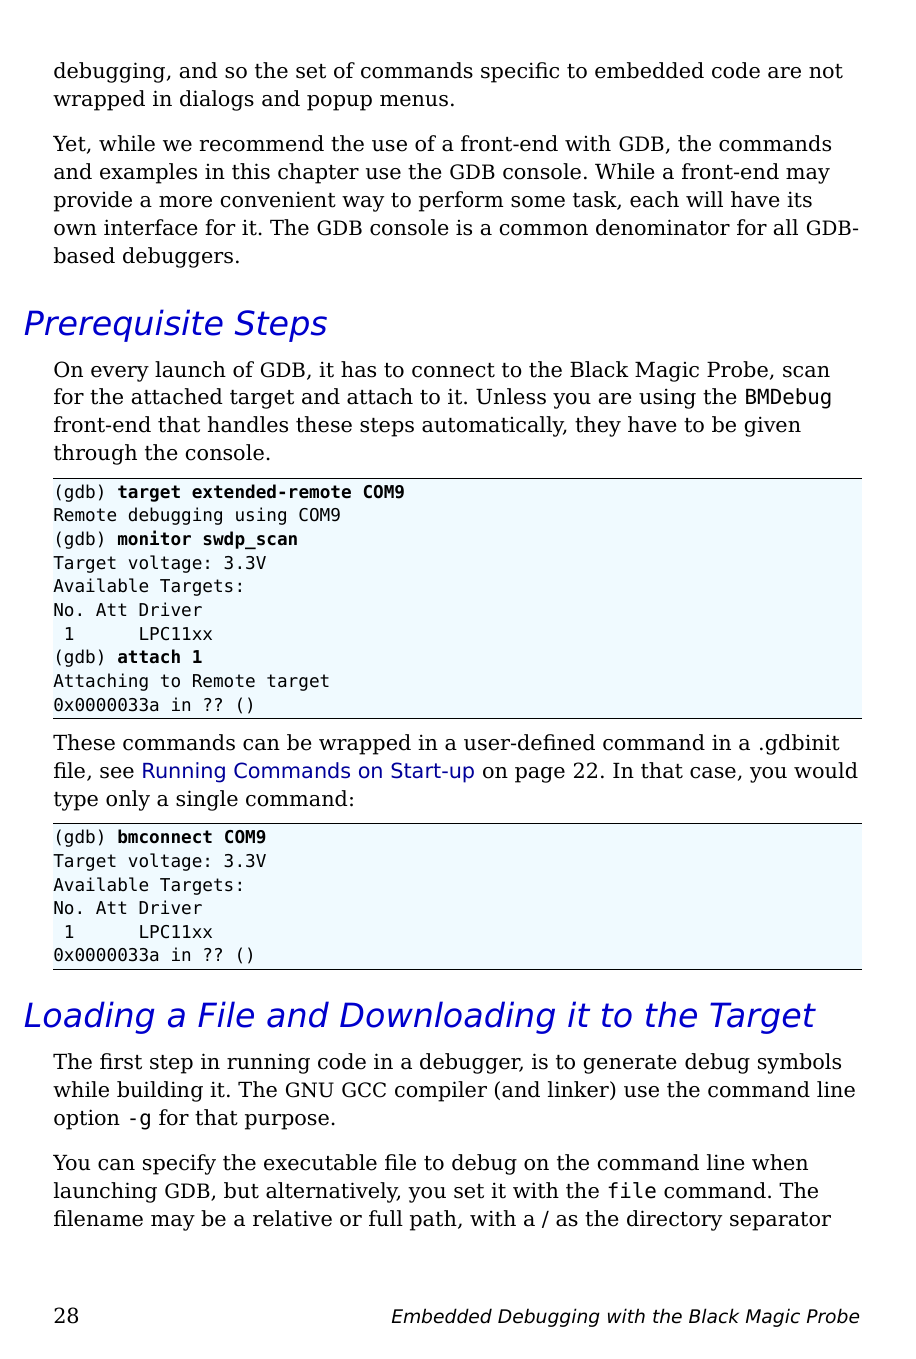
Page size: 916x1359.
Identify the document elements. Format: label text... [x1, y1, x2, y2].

text Available Targets: [53, 572, 862, 596]
text (gdb) attach 1 [53, 643, 862, 667]
text 1 LPC11xx [53, 918, 862, 941]
text The first step in running code in a debugger, is to generate debug symbols while building it. The GNU GCC compiler (and linker) use the command line option -g for that purpose. [53, 1050, 862, 1130]
text Available Targets: [53, 871, 862, 894]
text On every launch of GDB, it has to connect to the Black Magic Probe, scan for the attached target and attach to it. Unless you are using the BMDebug front-end that handles these steps automatically, they have to be given through the console. [53, 358, 862, 465]
text (gdb) monitor swdp_scan [53, 525, 862, 549]
text 0x0000033a in ?? () [53, 691, 862, 718]
text (gdb) bmconnect COM9 [53, 824, 862, 847]
text Attaching to Remote target [53, 667, 862, 691]
text Target voltage: 3.3V [53, 847, 862, 871]
text No. Att Driver [53, 894, 862, 918]
text Remote debugging using COM9 [53, 501, 862, 525]
text 0x0000033a in ?? () [53, 941, 862, 969]
text These commands can be wrapped in a user-defined command in a .gdbinit file, see Running Commands on Start-up on page 22. In that case, you would type only a single command: [53, 731, 862, 811]
text No. Att Driver [53, 596, 862, 619]
text (gdb) target extended-remote COM9 [53, 479, 862, 501]
subtitle Loading a File and Downloading it to the Target [24, 997, 862, 1036]
text Target voltage: 3.3V [53, 549, 862, 572]
subtitle Prerequisite Steps [24, 304, 862, 343]
text You can specify the executable file to debug on the command line when launching GDB, but alternatively, you set it with the file command. The filename may be a relative or full path, with a / as the directory separator [53, 1151, 862, 1231]
text Yet, while we recommend the use of a front-end with GDB, the commands and examples in this chapter use the GDB console. While a front-end may provide a more convenient way to perform some task, each will have its own interface for it. The GDB console is a common denominator for all GDB-based debuggers. [53, 132, 862, 268]
text debugging, and so the set of commands specific to embedded code are not wrapped in dialogs and popup menus. [53, 59, 862, 111]
text 1 LPC11xx [53, 619, 862, 643]
